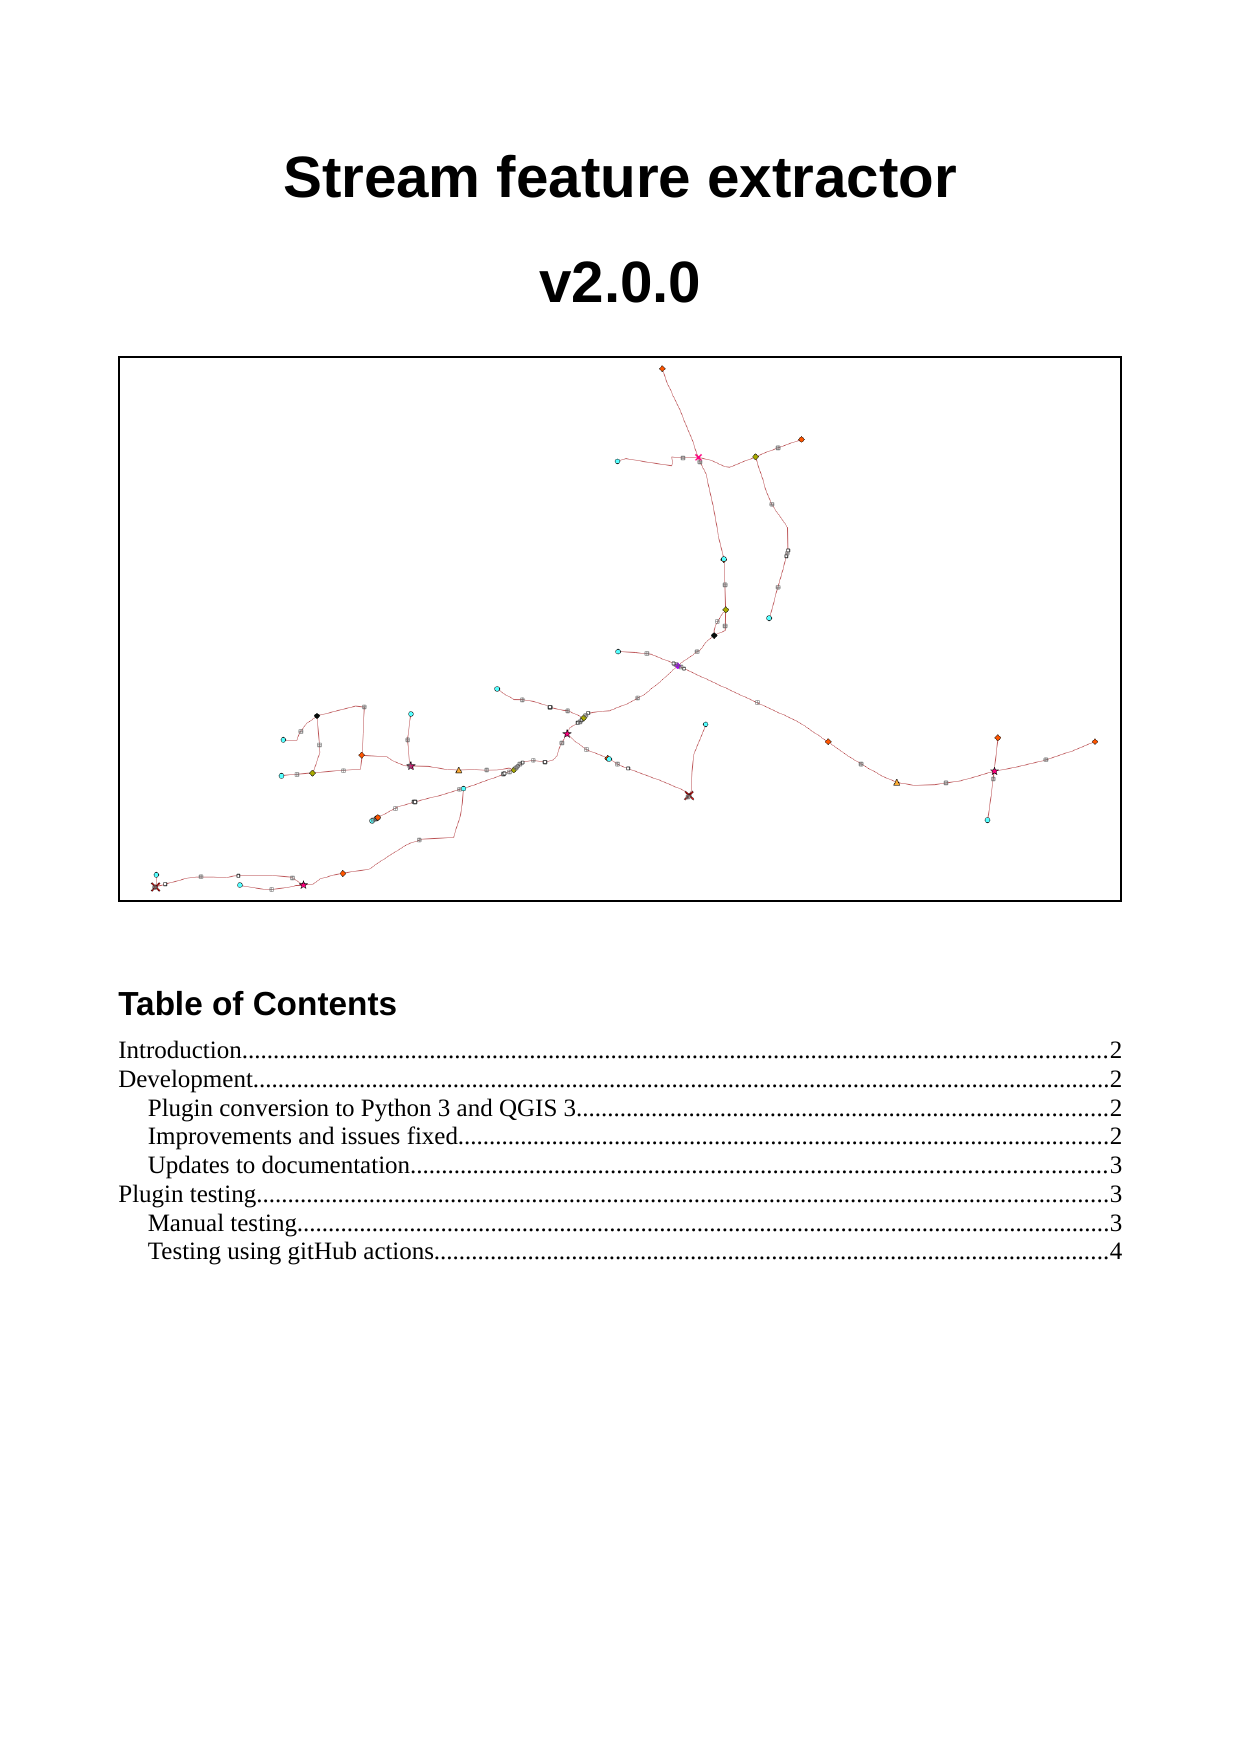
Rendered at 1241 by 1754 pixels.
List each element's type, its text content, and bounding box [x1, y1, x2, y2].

text Development 2 [118, 1064, 1122, 1093]
title v2.0.0 [118, 248, 1122, 315]
text Plugin conversion to Python 3 and QGIS 3 2 [148, 1093, 1122, 1121]
subtitle Table of Contents [118, 984, 1122, 1023]
title Stream feature extractor [118, 143, 1122, 210]
text Updates to documentation 3 [148, 1150, 1122, 1179]
text Introduction 2 [118, 1035, 1122, 1064]
picture [123, 361, 1118, 897]
text Plugin testing 3 [118, 1179, 1122, 1208]
text Improvements and issues fixed 2 [148, 1121, 1122, 1150]
text Testing using gitHub actions 4 [148, 1236, 1122, 1265]
text Manual testing 3 [148, 1208, 1122, 1236]
